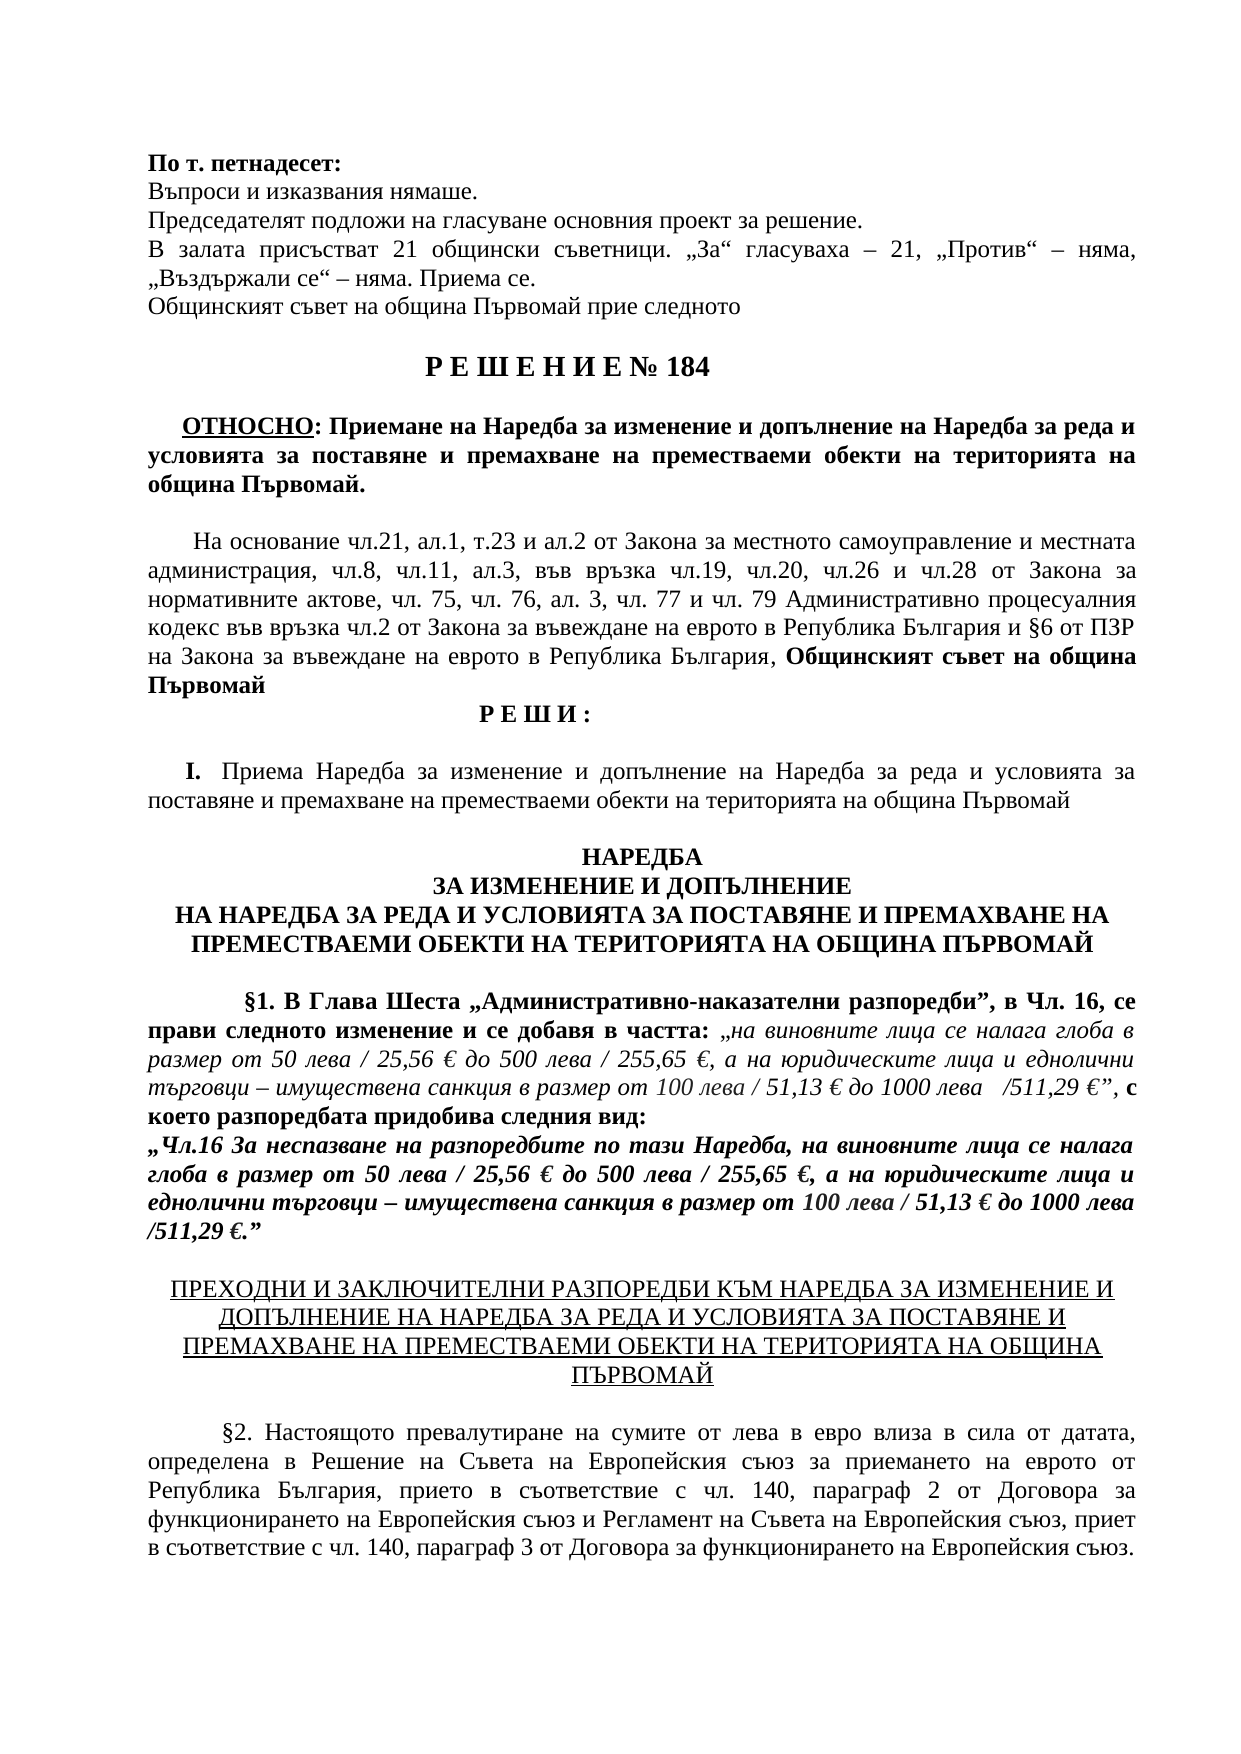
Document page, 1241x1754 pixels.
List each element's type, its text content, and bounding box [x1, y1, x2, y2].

text НА НАРЕДБА ЗА РЕДА И УСЛОВИЯТА ЗА ПОСТАВЯНЕ И ПРЕМАХВАНЕ НА ПРЕМЕСТВАЕМИ ОБЕКТИ НА ТЕРИТОРИЯТА НА ОБЩИНА ПЪРВОМАЙ [148, 900, 1137, 957]
list Приема Наредба за изменение и допълнение на Наредба за реда и условията за поставяне и премахване на преместваеми обекти на територията на община Първомай [148, 756, 1137, 814]
text §2. Настоящото превалутиране на сумите от лева в евро влиза в сила от датата, определена в Решение на Съвета на Европейския съюз за приемането на еврото от Република България, прието в съответствие с чл. 140, параграф 2 от Договора за функционирането на Европейския съюз и Регламент на Съвета на Европейския съюз, приет в съответствие с чл. 140, параграф 3 от Договора за функционирането на Европейския съюз. [148, 1417, 1137, 1561]
text ЗА ИЗМЕНЕНИЕ И ДОПЪЛНЕНИЕ [148, 871, 1137, 900]
text Р Е Ш И : [148, 699, 1137, 727]
text §1. В Глава Шеста „Административно-наказателни разпоредби”, в Чл. 16, се прави следното изменение и се добавя в частта: „на виновните лица се налага глоба в размер от 50 лева / 25,56 € до 500 лева / 255,65 €, а на юридическите лица и еднолични търговци – имуществена санкция в размер от 100 лева / 51,13 € до 1000 лева /511,29 €”, с което разпоредбата придобива следния вид: [148, 986, 1137, 1130]
text НАРЕДБА [148, 842, 1137, 871]
text ОТНОСНО: Приемане на Наредба за изменение и допълнение на Наредба за реда и условията за поставяне и премахване на преместваеми обекти на територията на община Първомай. [148, 411, 1137, 497]
text На основание чл.21, ал.1, т.23 и ал.2 от Закона за местното самоуправление и местната администрация, чл.8, чл.11, ал.3, във връзка чл.19, чл.20, чл.26 и чл.28 от Закона за нормативните актове, чл. 75, чл. 76, ал. 3, чл. 77 и чл. 79 Административно процесуалния кодекс във връзка чл.2 от Закона за въвеждане на еврото в Република България и §6 от ПЗР на Закона за въвеждане на еврото в Република България, Общинският съвет на община Първомай [148, 526, 1137, 699]
text „Чл.16 За неспазване на разпоредбите по тази Наредба, на виновните лица се налага глоба в размер от 50 лева / 25,56 € до 500 лева / 255,65 €, а на юридическите лица и еднолични търговци – имуществена санкция в размер от 100 лева / 51,13 € до 1000 лева /511,29 €.” [148, 1130, 1137, 1245]
text Общинският съвет на община Първомай прие следното [148, 291, 1137, 320]
text ПРЕХОДНИ И ЗАКЛЮЧИТЕЛНИ РАЗПОРЕДБИ КЪМ НАРЕДБА ЗА ИЗМЕНЕНИЕ И ДОПЪЛНЕНИЕ НА НАРЕДБА ЗА РЕДА И УСЛОВИЯТА ЗА ПОСТАВЯНЕ И ПРЕМАХВАНЕ НА ПРЕМЕСТВАЕМИ ОБЕКТИ НА ТЕРИТОРИЯТА НА ОБЩИНА ПЪРВОМАЙ [148, 1274, 1137, 1389]
text В залата присъстват 21 общински съветници. „За“ гласуваха – 21, „Против“ – няма, „Въздържали се“ – няма. Приема се. [148, 234, 1137, 291]
text Председателят подложи на гласуване основния проект за решение. [148, 205, 1137, 234]
text По т. петнадесет: [148, 148, 1137, 176]
text Въпроси и изказвания нямаше. [148, 176, 1137, 205]
text Р Е Ш Е Н И Е № 184 [148, 349, 1137, 382]
